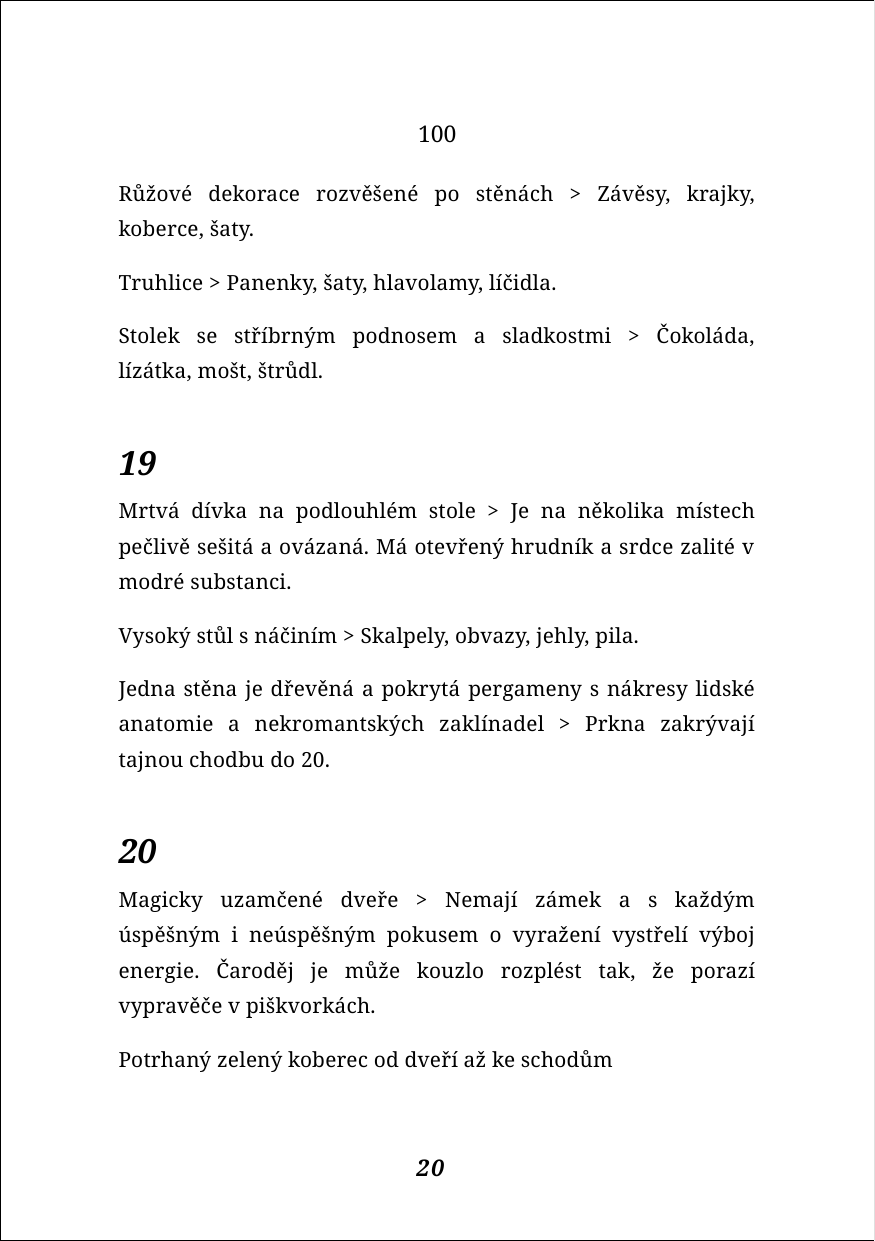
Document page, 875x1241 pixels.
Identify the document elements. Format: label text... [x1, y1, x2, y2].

text Růžové dekorace rozvěšené po stěnách > Závěsy, krajky, koberce, šaty. [118, 179, 756, 243]
text Mrtvá dívka na podlouhlém stole > Je na několika místech pečlivě sešitá a ovázaná. Má otevřený hrudník a srdce zalité v modré substanci. [118, 496, 756, 596]
subtitle 20 [118, 828, 756, 873]
text Magicky uzamčené dveře > Nemají zámek a s každým úspěšným i neúspěšným pokusem o vyražení vystřelí výboj energie. Čaroděj je může kouzlo rozplést tak, že porazí vypravěče v piškvorkách. [118, 885, 756, 1020]
text Jedna stěna je dřevěná a pokrytá pergameny s nákresy lidské anatomie a nekromantských zaklínadel > Prkna zakrývají tajnou chodbu do 20. [118, 674, 756, 773]
text Stolek se stříbrným podnosem a sladkostmi > Čokoláda, lízátka, mošt, štrůdl. [118, 321, 756, 385]
text Truhlice > Panenky, šaty, hlavolamy, líčidla. [118, 268, 756, 296]
text Potrhaný zelený koberec od dveří až ke schodům [118, 1045, 756, 1073]
text Vysoký stůl s náčiním > Skalpely, obvazy, jehly, pila. [118, 621, 756, 649]
subtitle 19 [118, 439, 756, 485]
